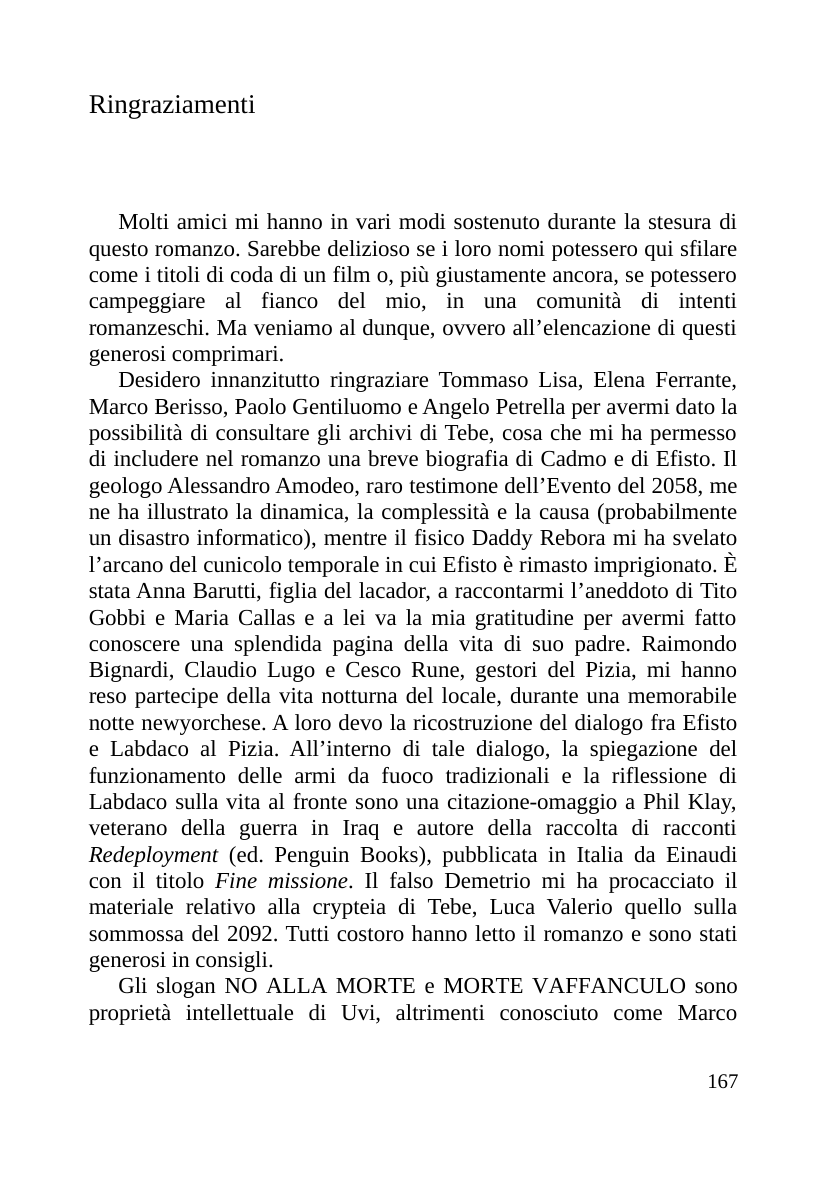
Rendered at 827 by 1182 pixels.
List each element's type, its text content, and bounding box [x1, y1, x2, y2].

text Ringraziamenti [88, 88, 738, 120]
text Gli slogan NO ALLA MORTE e MORTE VAFFANCULO sono proprietà intellettuale di Uvi, altrimenti conosciuto come Marco [88, 972, 738, 1025]
text Molti amici mi hanno in vari modi sostenuto durante la stesura di questo romanzo. Sarebbe delizioso se i loro nomi potessero qui sfilare come i titoli di coda di un film o, più giustamente ancora, se potessero campeggiare al fianco del mio, in una comunità di intenti romanzeschi. Ma veniamo al dunque, ovvero all’elencazione di questi generosi comprimari. [88, 208, 738, 366]
text Desidero innanzitutto ringraziare Tommaso Lisa, Elena Ferrante, Marco Berisso, Paolo Gentiluomo e Angelo Petrella per avermi dato la possibilità di consultare gli archivi di Tebe, cosa che mi ha permesso di includere nel romanzo una breve biografia di Cadmo e di Efisto. Il geologo Alessandro Amodeo, raro testimone dell’Evento del 2058, me ne ha illustrato la dinamica, la complessità e la causa (probabilmente un disastro informatico), mentre il fisico Daddy Rebora mi ha svelato l’arcano del cunicolo temporale in cui Efisto è rimasto imprigionato. È stata Anna Barutti, figlia del lacador, a raccontarmi l’aneddoto di Tito Gobbi e Maria Callas e a lei va la mia gratitudine per avermi fatto conoscere una splendida pagina della vita di suo padre. Raimondo Bignardi, Claudio Lugo e Cesco Rune, gestori del Pizia, mi hanno reso partecipe della vita notturna del locale, durante una memorabile notte newyorchese. A loro devo la ricostruzione del dialogo fra Efisto e Labdaco al Pizia. All’interno di tale dialogo, la spiegazione del funzionamento delle armi da fuoco tradizionali e la riflessione di Labdaco sulla vita al fronte sono una citazione-omaggio a Phil Klay, veterano della guerra in Iraq e autore della raccolta di racconti Redeployment (ed. Penguin Books), pubblicata in Italia da Einaudi con il titolo Fine missione. Il falso Demetrio mi ha procacciato il materiale relativo alla crypteia di Tebe, Luca Valerio quello sulla sommossa del 2092. Tutti costoro hanno letto il romanzo e sono stati generosi in consigli. [88, 366, 738, 972]
